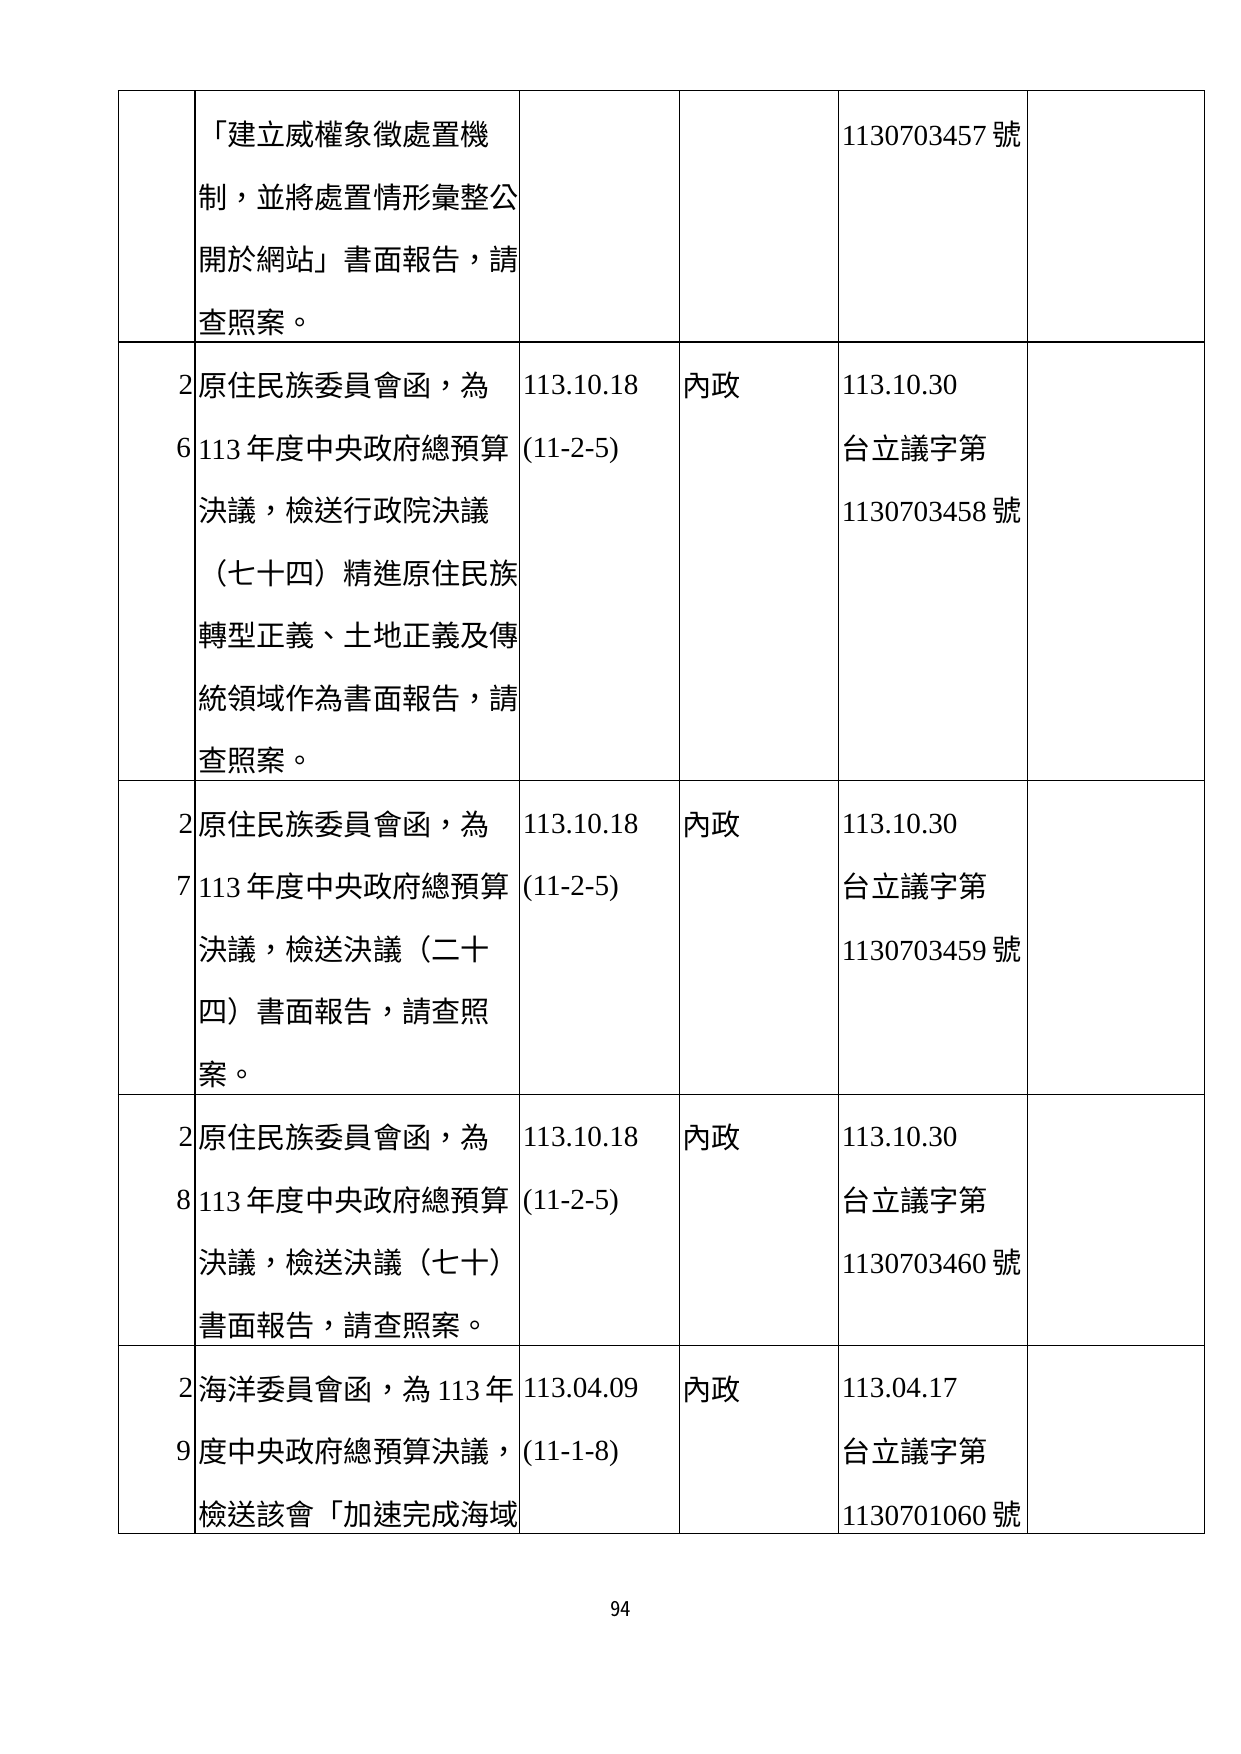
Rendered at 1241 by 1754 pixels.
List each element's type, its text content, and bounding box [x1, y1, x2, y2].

table_cell 內政 [680, 781, 838, 1093]
table_cell 內政 [680, 343, 838, 780]
table_cell 113.10.30 台立議字第1130703459號 [839, 781, 1027, 1093]
table_cell [520, 91, 679, 341]
table_cell [119, 343, 194, 780]
table_cell 113.10.18 (11-2-5) [520, 1095, 679, 1344]
table_cell 原住民族委員會函，為113年度中央政府總預算決議，檢送決議（二十四）書面報告，請查照案。 [196, 781, 519, 1093]
table_cell [680, 91, 838, 341]
table_cell 海洋委員會函，為113年度中央政府總預算決議，檢送該會「加速完成海域 [196, 1346, 519, 1533]
table_cell [119, 1346, 194, 1533]
table_cell 內政 [680, 1095, 838, 1344]
table_cell [1028, 91, 1204, 341]
table_cell 113.04.17 台立議字第1130701060號 [839, 1346, 1027, 1533]
table_cell [1028, 781, 1204, 1093]
table_cell [119, 1095, 194, 1344]
table_cell 113.10.18 (11-2-5) [520, 781, 679, 1093]
table_cell 原住民族委員會函，為113年度中央政府總預算決議，檢送行政院決議（七十四）精進原住民族轉型正義、土地正義及傳統領域作為書面報告，請查照案。 [196, 343, 519, 780]
table_cell [1028, 343, 1204, 780]
table_cell 1130703457號 [839, 91, 1027, 341]
table_cell 「建立威權象徵處置機制，並將處置情形彙整公開於網站」書面報告，請查照案。 [196, 91, 519, 341]
table_cell 113.10.18 (11-2-5) [520, 343, 679, 780]
table_cell [119, 781, 194, 1093]
table_cell 113.10.30 台立議字第1130703458號 [839, 343, 1027, 780]
table_cell [1028, 1095, 1204, 1344]
table_cell 113.04.09 (11-1-8) [520, 1346, 679, 1533]
table_cell 內政 [680, 1346, 838, 1533]
table_cell 113.10.30 台立議字第1130703460號 [839, 1095, 1027, 1344]
table_cell 原住民族委員會函，為113年度中央政府總預算決議，檢送決議（七十）書面報告，請查照案。 [196, 1095, 519, 1344]
table_cell [1028, 1346, 1204, 1533]
table_cell [119, 91, 194, 341]
